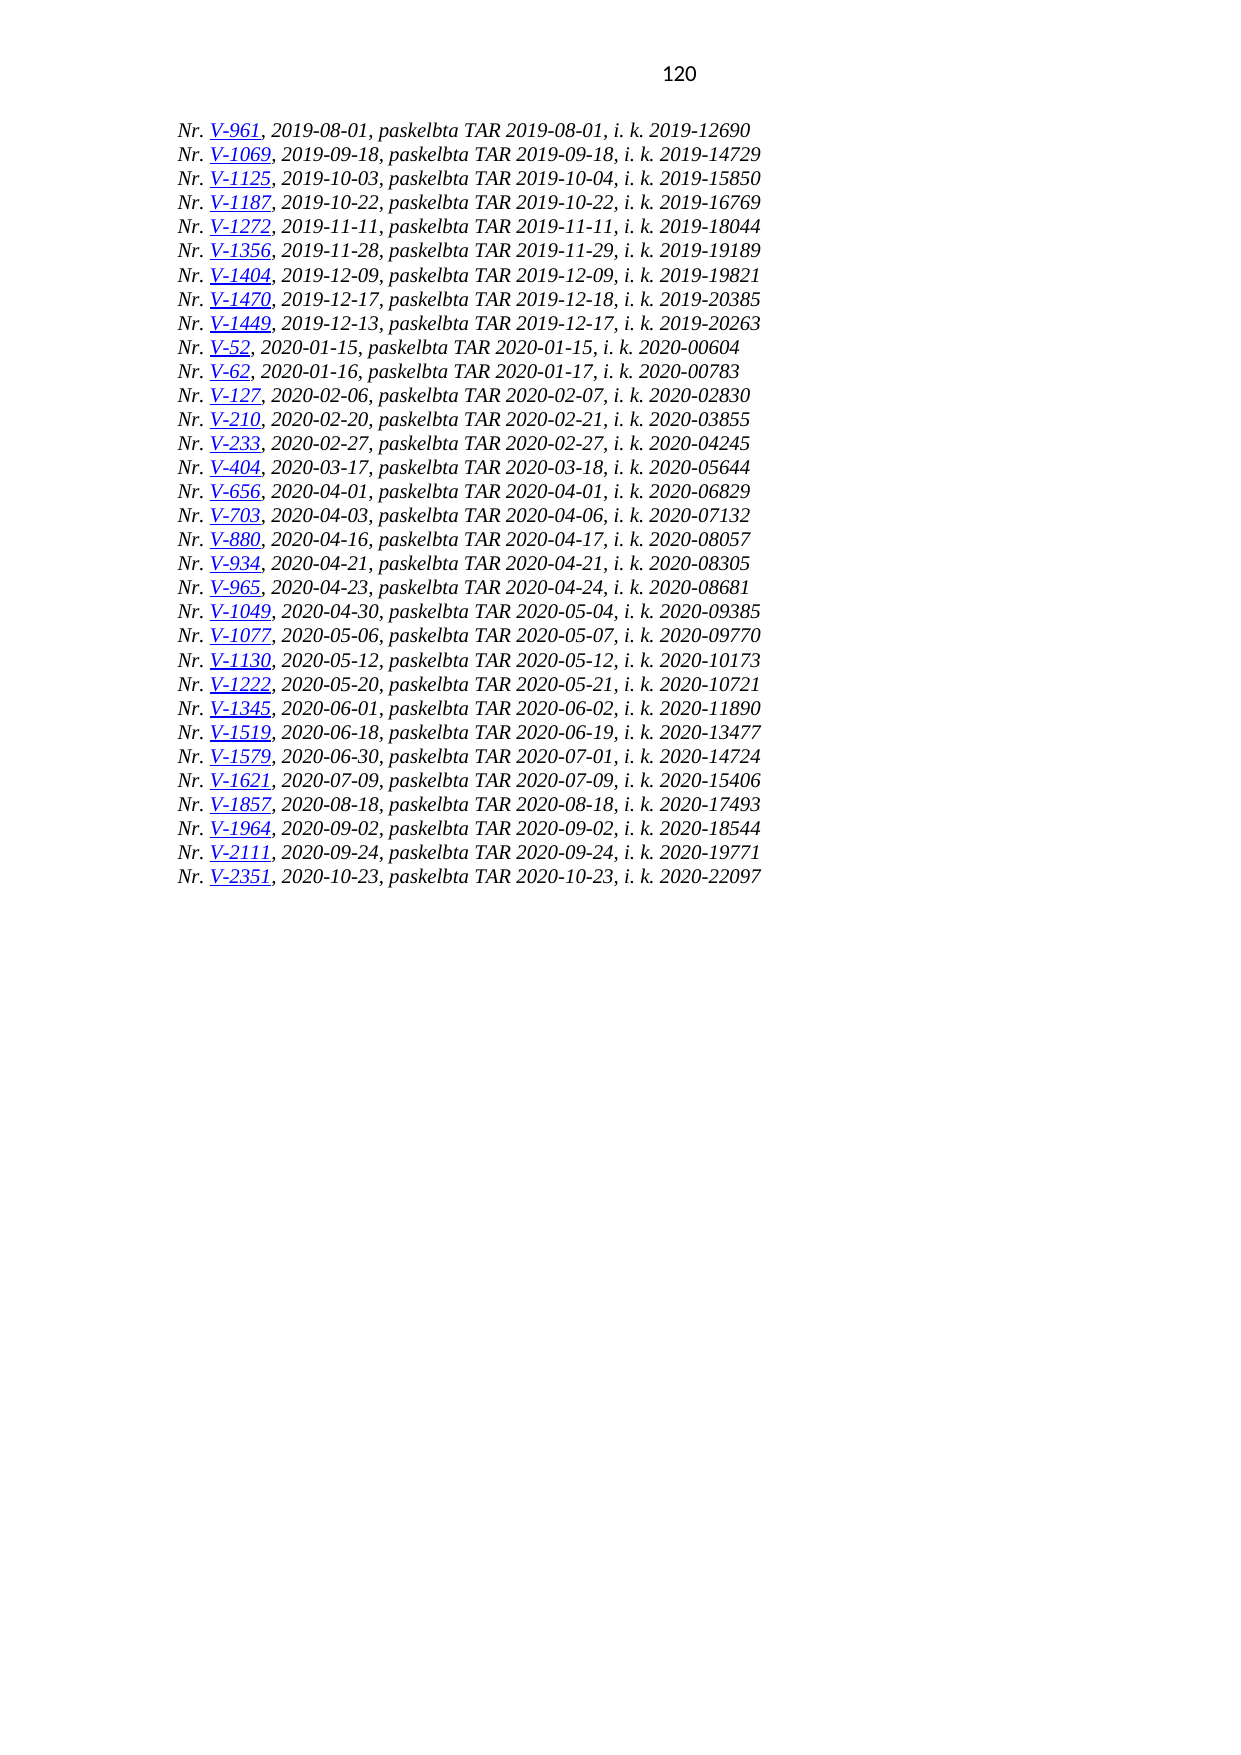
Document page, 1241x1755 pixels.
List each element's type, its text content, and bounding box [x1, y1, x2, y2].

text Nr. V-961, 2019-08-01, paskelbta TAR 2019-08-01, i. k. 2019-12690 [177, 118, 1181, 142]
text Nr. V-880, 2020-04-16, paskelbta TAR 2020-04-17, i. k. 2020-08057 [177, 527, 1181, 551]
text Nr. V-52, 2020-01-15, paskelbta TAR 2020-01-15, i. k. 2020-00604 [177, 335, 1181, 359]
text Nr. V-934, 2020-04-21, paskelbta TAR 2020-04-21, i. k. 2020-08305 [177, 551, 1181, 575]
text Nr. V-233, 2020-02-27, paskelbta TAR 2020-02-27, i. k. 2020-04245 [177, 431, 1181, 455]
text Nr. V-210, 2020-02-20, paskelbta TAR 2020-02-21, i. k. 2020-03855 [177, 407, 1181, 431]
text Nr. V-1579, 2020-06-30, paskelbta TAR 2020-07-01, i. k. 2020-14724 [177, 744, 1181, 768]
text Nr. V-1069, 2019-09-18, paskelbta TAR 2019-09-18, i. k. 2019-14729 [177, 142, 1181, 166]
text Nr. V-2351, 2020-10-23, paskelbta TAR 2020-10-23, i. k. 2020-22097 [177, 864, 1181, 888]
text Nr. V-2111, 2020-09-24, paskelbta TAR 2020-09-24, i. k. 2020-19771 [177, 840, 1181, 864]
text Nr. V-62, 2020-01-16, paskelbta TAR 2020-01-17, i. k. 2020-00783 [177, 359, 1181, 383]
text Nr. V-127, 2020-02-06, paskelbta TAR 2020-02-07, i. k. 2020-02830 [177, 383, 1181, 407]
text Nr. V-1857, 2020-08-18, paskelbta TAR 2020-08-18, i. k. 2020-17493 [177, 792, 1181, 816]
text Nr. V-404, 2020-03-17, paskelbta TAR 2020-03-18, i. k. 2020-05644 [177, 455, 1181, 479]
text Nr. V-965, 2020-04-23, paskelbta TAR 2020-04-24, i. k. 2020-08681 [177, 575, 1181, 599]
text Nr. V-1187, 2019-10-22, paskelbta TAR 2019-10-22, i. k. 2019-16769 [177, 190, 1181, 214]
text Nr. V-1356, 2019-11-28, paskelbta TAR 2019-11-29, i. k. 2019-19189 [177, 238, 1181, 262]
text Nr. V-656, 2020-04-01, paskelbta TAR 2020-04-01, i. k. 2020-06829 [177, 479, 1181, 503]
text Nr. V-1077, 2020-05-06, paskelbta TAR 2020-05-07, i. k. 2020-09770 [177, 623, 1181, 647]
text Nr. V-703, 2020-04-03, paskelbta TAR 2020-04-06, i. k. 2020-07132 [177, 503, 1181, 527]
text Nr. V-1519, 2020-06-18, paskelbta TAR 2020-06-19, i. k. 2020-13477 [177, 720, 1181, 744]
text Nr. V-1449, 2019-12-13, paskelbta TAR 2019-12-17, i. k. 2019-20263 [177, 311, 1181, 335]
text Nr. V-1621, 2020-07-09, paskelbta TAR 2020-07-09, i. k. 2020-15406 [177, 768, 1181, 792]
text Nr. V-1470, 2019-12-17, paskelbta TAR 2019-12-18, i. k. 2019-20385 [177, 287, 1181, 311]
text Nr. V-1125, 2019-10-03, paskelbta TAR 2019-10-04, i. k. 2019-15850 [177, 166, 1181, 190]
text Nr. V-1345, 2020-06-01, paskelbta TAR 2020-06-02, i. k. 2020-11890 [177, 696, 1181, 720]
text Nr. V-1130, 2020-05-12, paskelbta TAR 2020-05-12, i. k. 2020-10173 [177, 647, 1181, 672]
text Nr. V-1049, 2020-04-30, paskelbta TAR 2020-05-04, i. k. 2020-09385 [177, 599, 1181, 623]
text Nr. V-1222, 2020-05-20, paskelbta TAR 2020-05-21, i. k. 2020-10721 [177, 672, 1181, 696]
text Nr. V-1272, 2019-11-11, paskelbta TAR 2019-11-11, i. k. 2019-18044 [177, 214, 1181, 238]
text Nr. V-1404, 2019-12-09, paskelbta TAR 2019-12-09, i. k. 2019-19821 [177, 262, 1181, 287]
text Nr. V-1964, 2020-09-02, paskelbta TAR 2020-09-02, i. k. 2020-18544 [177, 816, 1181, 840]
